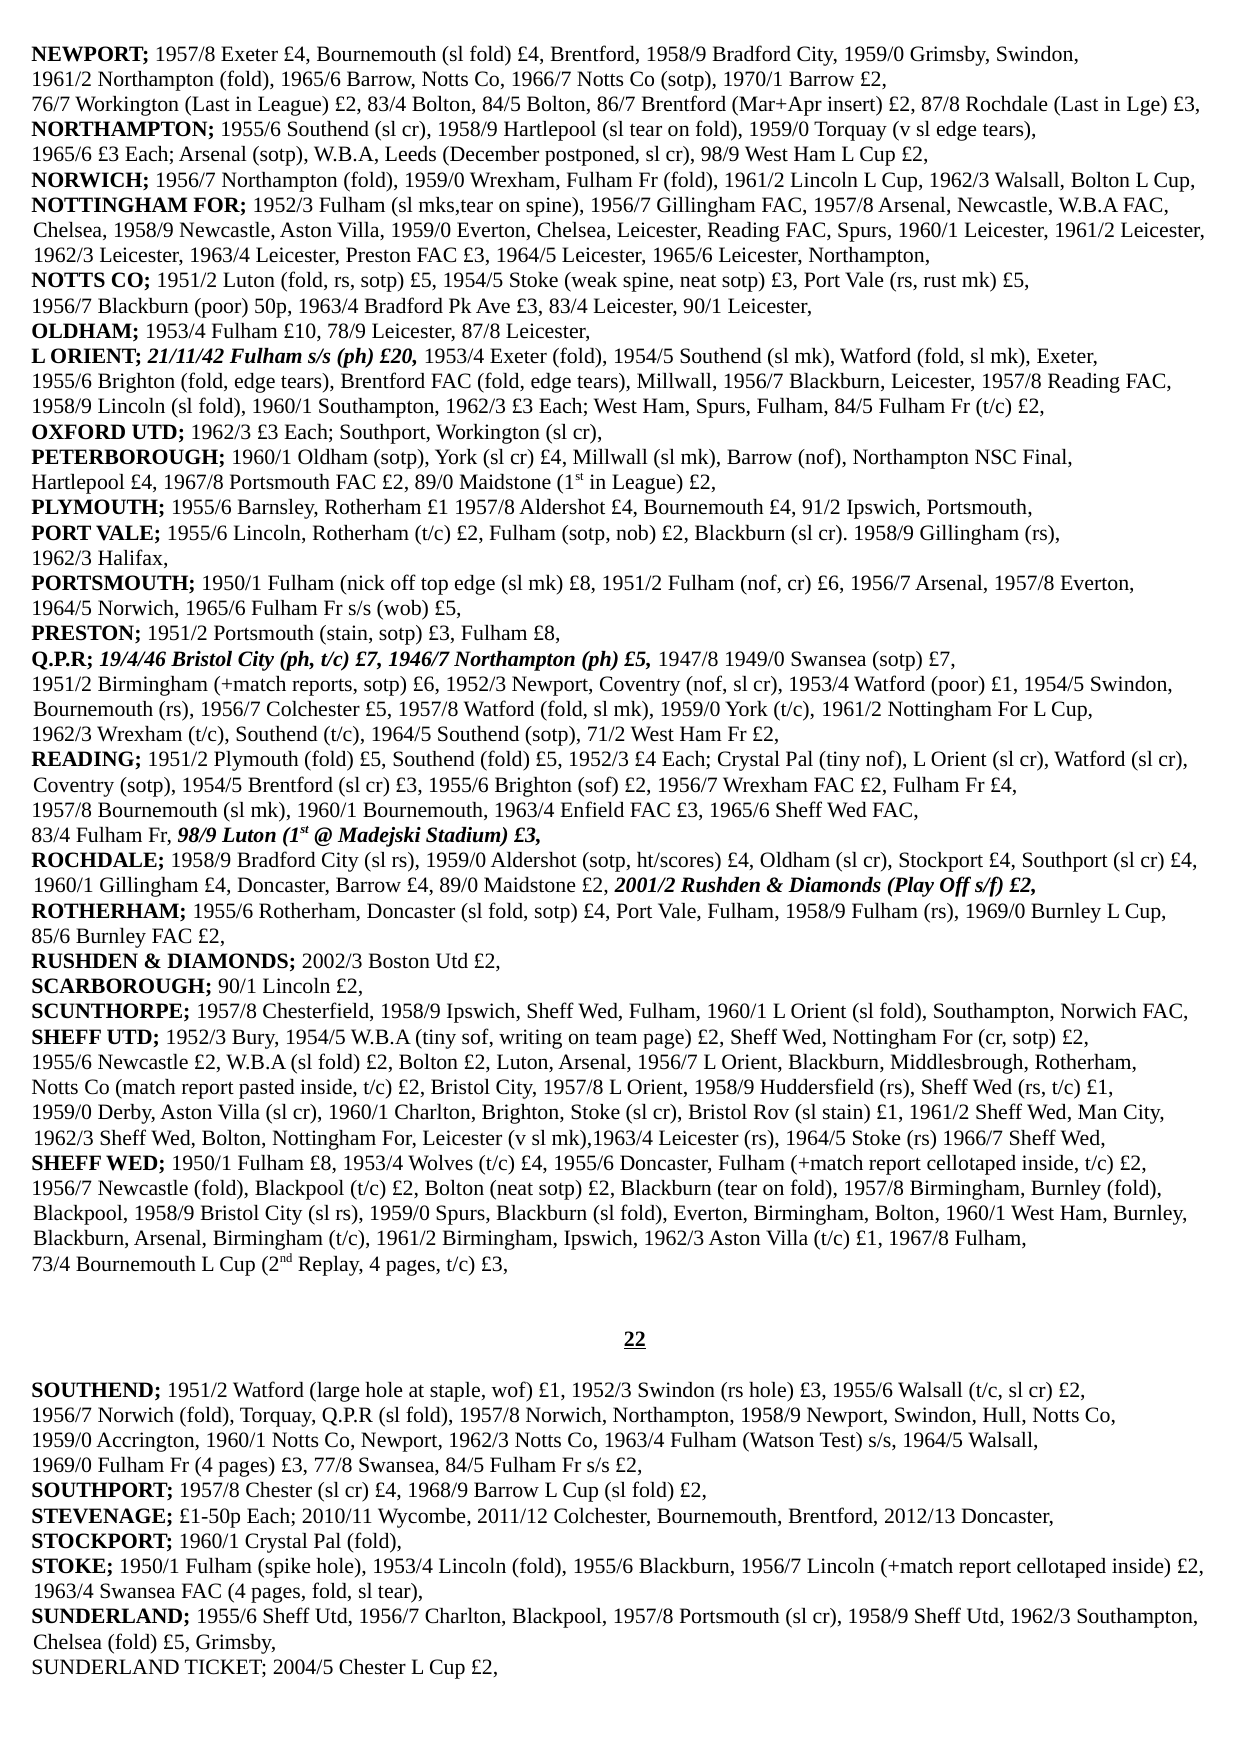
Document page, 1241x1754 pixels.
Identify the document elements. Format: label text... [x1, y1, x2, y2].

text ROCHDALE; 1958/9 Bradford City (sl rs), 1959/0 Aldershot (sotp, ht/scores) £4, Oldham (sl cr), Stockport £4, Southport (sl cr) £4, 1960/1 Gillingham £4, Doncaster, Barrow £4, 89/0 Maidstone £2, 2001/2 Rushden & Diamonds (Play Off s/f) £2, [31, 847, 1208, 898]
text SHEFF UTD; 1952/3 Bury, 1954/5 W.B.A (tiny sof, writing on team page) £2, Sheff Wed, Nottingham For (cr, sotp) £2, [31, 1024, 1208, 1049]
text 1957/8 Bournemouth (sl mk), 1960/1 Bournemouth, 1963/4 Enfield FAC £3, 1965/6 Sheff Wed FAC, [31, 797, 1208, 822]
text OXFORD UTD; 1962/3 £3 Each; Southport, Workington (sl cr), [31, 419, 1208, 444]
text 1965/6 £3 Each; Arsenal (sotp), W.B.A, Leeds (December postponed, sl cr), 98/9 West Ham L Cup £2, [31, 141, 1208, 167]
text 1969/0 Fulham Fr (4 pages) £3, 77/8 Swansea, 84/5 Fulham Fr s/s £2, [31, 1452, 1208, 1477]
text 1956/7 Norwich (fold), Torquay, Q.P.R (sl fold), 1957/8 Norwich, Northampton, 1958/9 Newport, Swindon, Hull, Notts Co, [31, 1402, 1208, 1427]
text SCARBOROUGH; 90/1 Lincoln £2, [31, 973, 1208, 998]
text READING; 1951/2 Plymouth (fold) £5, Southend (fold) £5, 1952/3 £4 Each; Crystal Pal (tiny nof), L Orient (sl cr), Watford (sl cr), Coventry (sotp), 1954/5 Brentford (sl cr) £3, 1955/6 Brighton (sof) £2, 1956/7 Wrexham FAC £2, Fulham Fr £4, [31, 746, 1208, 797]
text 22 [31, 1326, 1208, 1351]
text NORWICH; 1956/7 Northampton (fold), 1959/0 Wrexham, Fulham Fr (fold), 1961/2 Lincoln L Cup, 1962/3 Walsall, Bolton L Cup, [31, 167, 1208, 192]
text NEWPORT; 1957/8 Exeter £4, Bournemouth (sl fold) £4, Brentford, 1958/9 Bradford City, 1959/0 Grimsby, Swindon, [31, 41, 1208, 66]
text Hartlepool £4, 1967/8 Portsmouth FAC £2, 89/0 Maidstone (1st in League) £2, [31, 469, 1208, 494]
text STOCKPORT; 1960/1 Crystal Pal (fold), [31, 1528, 1208, 1553]
text PETERBOROUGH; 1960/1 Oldham (sotp), York (sl cr) £4, Millwall (sl mk), Barrow (nof), Northampton NSC Final, [31, 444, 1208, 469]
text PORT VALE; 1955/6 Lincoln, Rotherham (t/c) £2, Fulham (sotp, nob) £2, Blackburn (sl cr). 1958/9 Gillingham (rs), [31, 519, 1208, 545]
text RUSHDEN & DIAMONDS; 2002/3 Boston Utd £2, [31, 948, 1208, 973]
text PRESTON; 1951/2 Portsmouth (stain, sotp) £3, Fulham £8, [31, 620, 1208, 646]
text OLDHAM; 1953/4 Fulham £10, 78/9 Leicester, 87/8 Leicester, [31, 318, 1208, 343]
text STOKE; 1950/1 Fulham (spike hole), 1953/4 Lincoln (fold), 1955/6 Blackburn, 1956/7 Lincoln (+match report cellotaped inside) £2, 1963/4 Swansea FAC (4 pages, fold, sl tear), [31, 1553, 1208, 1603]
text 1962/3 Wrexham (t/c), Southend (t/c), 1964/5 Southend (sotp), 71/2 West Ham Fr £2, [31, 721, 1208, 746]
text L ORIENT; 21/11/42 Fulham s/s (ph) £20, 1953/4 Exeter (fold), 1954/5 Southend (sl mk), Watford (fold, sl mk), Exeter, [31, 343, 1208, 368]
text SOUTHPORT; 1957/8 Chester (sl cr) £4, 1968/9 Barrow L Cup (sl fold) £2, [31, 1477, 1208, 1503]
text NOTTINGHAM FOR; 1952/3 Fulham (sl mks,tear on spine), 1956/7 Gillingham FAC, 1957/8 Arsenal, Newcastle, W.B.A FAC, Chelsea, 1958/9 Newcastle, Aston Villa, 1959/0 Everton, Chelsea, Leicester, Reading FAC, Spurs, 1960/1 Leicester, 1961/2 Leicester, 1962/3 Leicester, 1963/4 Leicester, Preston FAC £3, 1964/5 Leicester, 1965/6 Leicester, Northampton, [31, 192, 1208, 267]
text PLYMOUTH; 1955/6 Barnsley, Rotherham £1 1957/8 Aldershot £4, Bournemouth £4, 91/2 Ipswich, Portsmouth, [31, 494, 1208, 519]
text 73/4 Bournemouth L Cup (2nd Replay, 4 pages, t/c) £3, [31, 1251, 1208, 1276]
text NORTHAMPTON; 1955/6 Southend (sl cr), 1958/9 Hartlepool (sl tear on fold), 1959/0 Torquay (v sl edge tears), [31, 116, 1208, 141]
text SUNDERLAND; 1955/6 Sheff Utd, 1956/7 Charlton, Blackpool, 1957/8 Portsmouth (sl cr), 1958/9 Sheff Utd, 1962/3 Southampton, Chelsea (fold) £5, Grimsby, [31, 1603, 1208, 1654]
text 1951/2 Birmingham (+match reports, sotp) £6, 1952/3 Newport, Coventry (nof, sl cr), 1953/4 Watford (poor) £1, 1954/5 Swindon, Bournemouth (rs), 1956/7 Colchester £5, 1957/8 Watford (fold, sl mk), 1959/0 York (t/c), 1961/2 Nottingham For L Cup, [31, 671, 1208, 721]
text 1961/2 Northampton (fold), 1965/6 Barrow, Notts Co, 1966/7 Notts Co (sotp), 1970/1 Barrow £2, [31, 66, 1208, 91]
text 1956/7 Newcastle (fold), Blackpool (t/c) £2, Bolton (neat sotp) £2, Blackburn (tear on fold), 1957/8 Birmingham, Burnley (fold), Blackpool, 1958/9 Bristol City (sl rs), 1959/0 Spurs, Blackburn (sl fold), Everton, Birmingham, Bolton, 1960/1 West Ham, Burnley, Blackburn, Arsenal, Birmingham (t/c), 1961/2 Birmingham, Ipswich, 1962/3 Aston Villa (t/c) £1, 1967/8 Fulham, [31, 1175, 1208, 1251]
text Q.P.R; 19/4/46 Bristol City (ph, t/c) £7, 1946/7 Northampton (ph) £5, 1947/8 1949/0 Swansea (sotp) £7, [31, 646, 1208, 671]
text 1964/5 Norwich, 1965/6 Fulham Fr s/s (wob) £5, [31, 595, 1208, 620]
text SUNDERLAND TICKET; 2004/5 Chester L Cup £2, [31, 1654, 1208, 1679]
text 1956/7 Blackburn (poor) 50p, 1963/4 Bradford Pk Ave £3, 83/4 Leicester, 90/1 Leicester, [31, 293, 1208, 318]
text SOUTHEND; 1951/2 Watford (large hole at staple, wof) £1, 1952/3 Swindon (rs hole) £3, 1955/6 Walsall (t/c, sl cr) £2, [31, 1377, 1208, 1402]
text 1959/0 Accrington, 1960/1 Notts Co, Newport, 1962/3 Notts Co, 1963/4 Fulham (Watson Test) s/s, 1964/5 Walsall, [31, 1427, 1208, 1452]
text 83/4 Fulham Fr, 98/9 Luton (1st @ Madejski Stadium) £3, [31, 822, 1208, 847]
text NOTTS CO; 1951/2 Luton (fold, rs, sotp) £5, 1954/5 Stoke (weak spine, neat sotp) £3, Port Vale (rs, rust mk) £5, [31, 267, 1208, 293]
text 1959/0 Derby, Aston Villa (sl cr), 1960/1 Charlton, Brighton, Stoke (sl cr), Bristol Rov (sl stain) £1, 1961/2 Sheff Wed, Man City, 1962/3 Sheff Wed, Bolton, Nottingham For, Leicester (v sl mk),1963/4 Leicester (rs), 1964/5 Stoke (rs) 1966/7 Sheff Wed, [31, 1099, 1208, 1150]
text STEVENAGE; £1-50p Each; 2010/11 Wycombe, 2011/12 Colchester, Bournemouth, Brentford, 2012/13 Doncaster, [31, 1503, 1208, 1528]
text 1962/3 Halifax, [31, 545, 1208, 570]
text PORTSMOUTH; 1950/1 Fulham (nick off top edge (sl mk) £8, 1951/2 Fulham (nof, cr) £6, 1956/7 Arsenal, 1957/8 Everton, [31, 570, 1208, 595]
text Notts Co (match report pasted inside, t/c) £2, Bristol City, 1957/8 L Orient, 1958/9 Huddersfield (rs), Sheff Wed (rs, t/c) £1, [31, 1074, 1208, 1099]
text SHEFF WED; 1950/1 Fulham £8, 1953/4 Wolves (t/c) £4, 1955/6 Doncaster, Fulham (+match report cellotaped inside, t/c) £2, [31, 1150, 1208, 1175]
text ROTHERHAM; 1955/6 Rotherham, Doncaster (sl fold, sotp) £4, Port Vale, Fulham, 1958/9 Fulham (rs), 1969/0 Burnley L Cup, [31, 898, 1208, 923]
text 85/6 Burnley FAC £2, [31, 923, 1208, 948]
text SCUNTHORPE; 1957/8 Chesterfield, 1958/9 Ipswich, Sheff Wed, Fulham, 1960/1 L Orient (sl fold), Southampton, Norwich FAC, [31, 998, 1208, 1024]
text 1955/6 Newcastle £2, W.B.A (sl fold) £2, Bolton £2, Luton, Arsenal, 1956/7 L Orient, Blackburn, Middlesbrough, Rotherham, [31, 1049, 1208, 1074]
text 1955/6 Brighton (fold, edge tears), Brentford FAC (fold, edge tears), Millwall, 1956/7 Blackburn, Leicester, 1957/8 Reading FAC, 1958/9 Lincoln (sl fold), 1960/1 Southampton, 1962/3 £3 Each; West Ham, Spurs, Fulham, 84/5 Fulham Fr (t/c) £2, [31, 368, 1208, 419]
text 76/7 Workington (Last in League) £2, 83/4 Bolton, 84/5 Bolton, 86/7 Brentford (Mar+Apr insert) £2, 87/8 Rochdale (Last in Lge) £3, [31, 91, 1208, 116]
